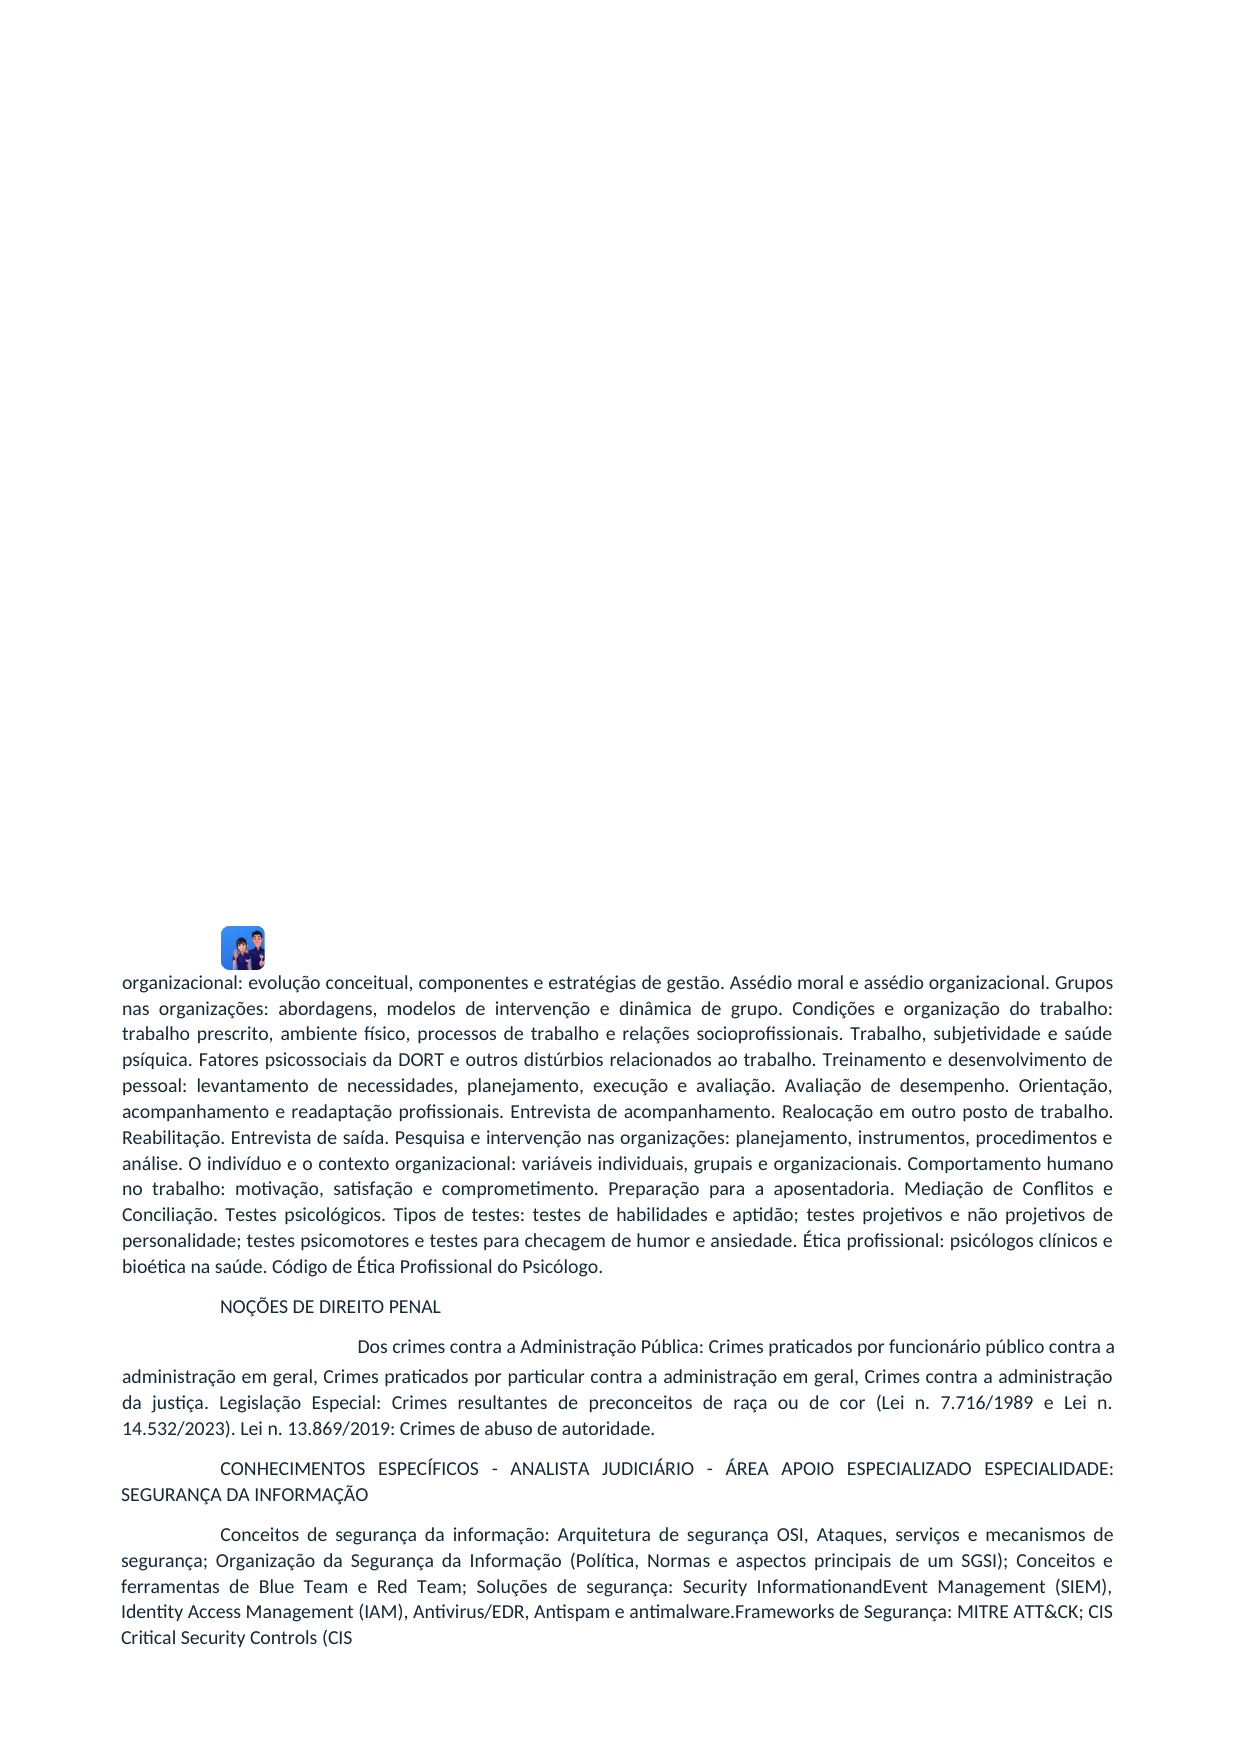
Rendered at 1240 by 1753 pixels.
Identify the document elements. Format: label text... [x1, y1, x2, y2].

text administração em geral, Crimes praticados por particular contra a administração em geral, Crimes contra a administração da justiça. Legislação Especial: Crimes resultantes de preconceitos de raça ou de cor (Lei n. 7.716/1989 e Lei n. 14.532/2023). Lei n. 13.869/2019: Crimes de abuso de autoridade. [122, 1364, 1115, 1440]
text Dos crimes contra a Administração Pública: Crimes praticados por funcionário público contra a [51, 1334, 1116, 1359]
text CONHECIMENTOS ESPECÍFICOS - ANALISTA JUDICIÁRIO - ÁREA APOIO ESPECIALIZADO ESPECIALIDADE: SEGURANÇA DA INFORMAÇÃO [121, 1456, 1115, 1506]
text NOÇÕES DE DIREITO PENAL [220, 1294, 1115, 1318]
text Conceitos de segurança da informação: Arquitetura de segurança OSI, Ataques, serviços e mecanismos de segurança; Organização da Segurança da Informação (Política, Normas e aspectos principais de um SGSI); Conceitos e ferramentas de Blue Team e Red Team; Soluções de segurança: Security InformationandEvent Management (SIEM), Identity Access Management (IAM), Antivirus/EDR, Antispam e antimalware.Frameworks de Segurança: MITRE ATT&CK; CIS Critical Security Controls (CIS [121, 1522, 1115, 1650]
text organizacional: evolução conceitual, componentes e estratégias de gestão. Assédio moral e assédio organizacional. Grupos nas organizações: abordagens, modelos de intervenção e dinâmica de grupo. Condições e organização do trabalho: trabalho prescrito, ambiente físico, processos de trabalho e relações socioprofissionais. Trabalho, subjetividade e saúde psíquica. Fatores psicossociais da DORT e outros distúrbios relacionados ao trabalho. Treinamento e desenvolvimento de pessoal: levantamento de necessidades, planejamento, execução e avaliação. Avaliação de desempenho. Orientação, acompanhamento e readaptação profissionais. Entrevista de acompanhamento. Realocação em outro posto de trabalho. Reabilitação. Entrevista de saída. Pesquisa e intervenção nas organizações: planejamento, instrumentos, procedimentos e análise. O indivíduo e o contexto organizacional: variáveis individuais, grupais e organizacionais. Comportamento humano no trabalho: motivação, satisfação e comprometimento. Preparação para a aposentadoria. Mediação de Conflitos e Conciliação. Testes psicológicos. Tipos de testes: testes de habilidades e aptidão; testes projetivos e não projetivos de personalidade; testes psicomotores e testes para checagem de humor e ansiedade. Ética profissional: psicólogos clínicos e bioética na saúde. Código de Ética Profissional do Psicólogo. [122, 970, 1115, 1278]
